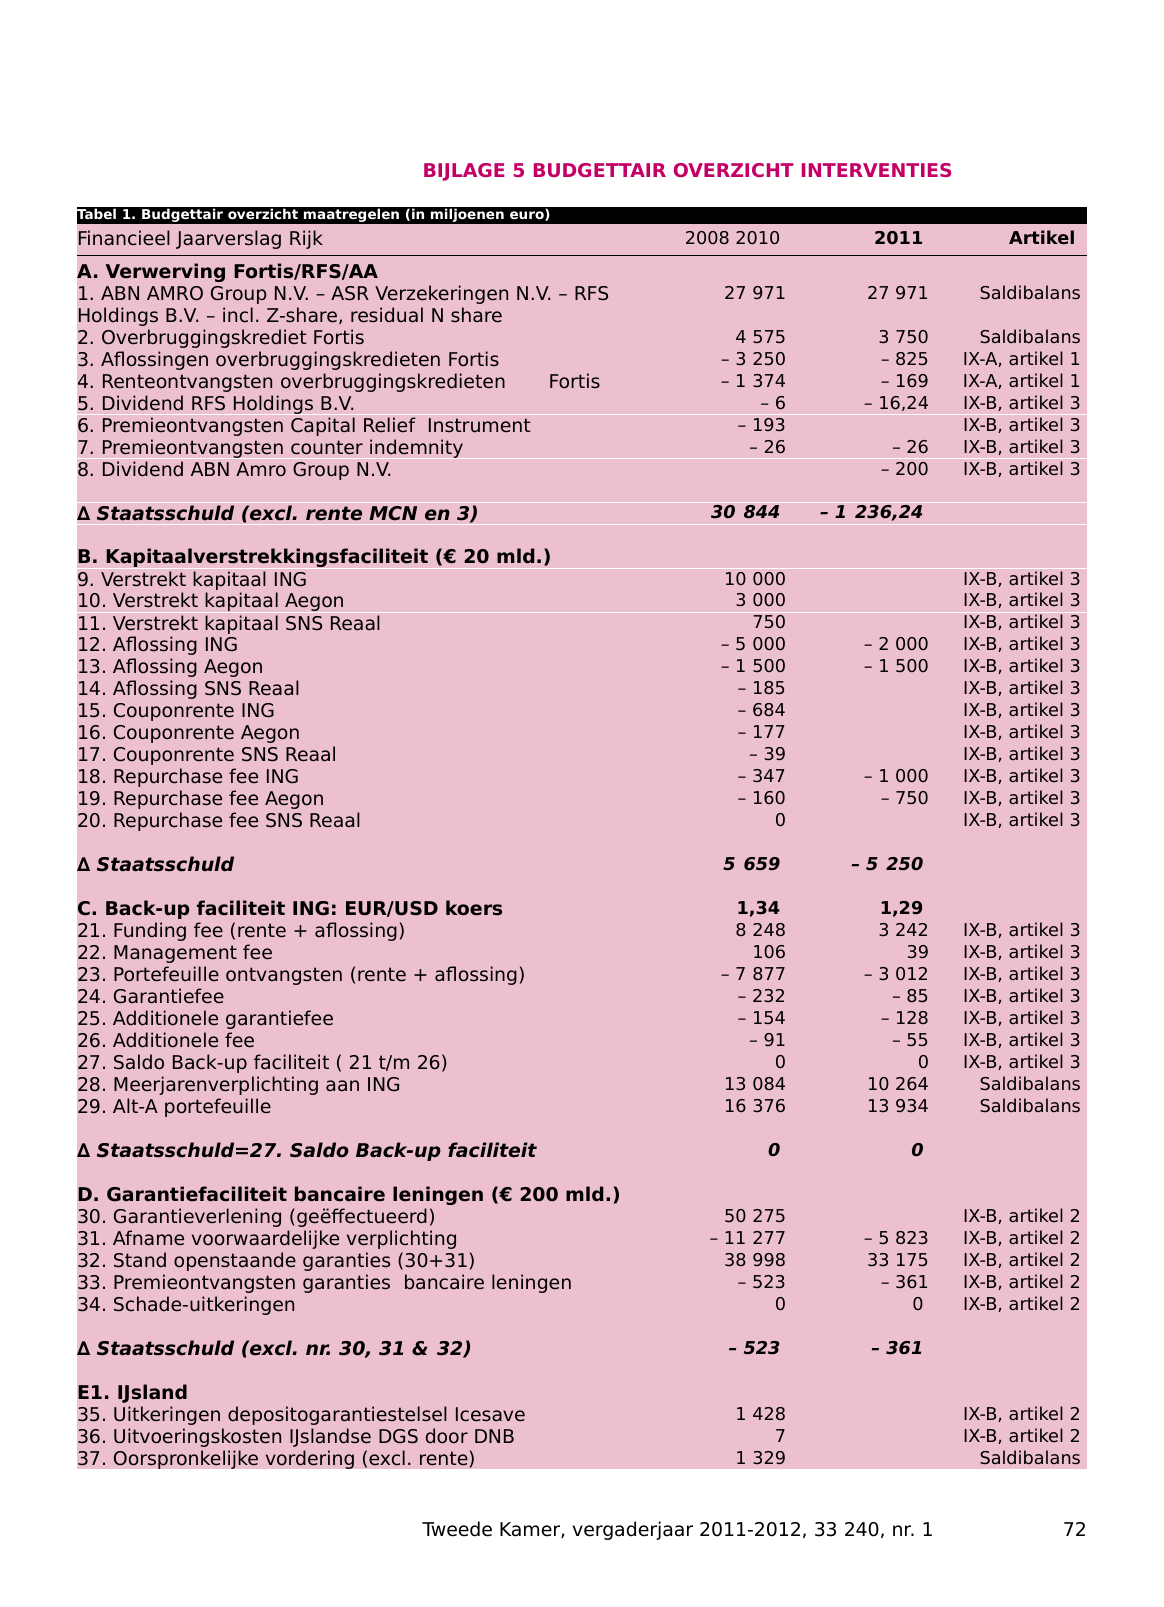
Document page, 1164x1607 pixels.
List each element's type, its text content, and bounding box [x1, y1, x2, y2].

table_cell – 1 000 [792, 766, 935, 788]
table_cell [792, 876, 935, 898]
table_cell 27. Saldo Back-up faciliteit ( 21 t/m 26) [77, 1052, 667, 1074]
table_header Tabel 1. Budgettair overzicht maatregelen (in miljoenen euro) [77, 207, 1087, 223]
table_cell IX-B, artikel 3 [935, 810, 1087, 832]
table_cell 13 934 [792, 1096, 935, 1118]
table_cell 20. Repurchase fee SNS Reaal [77, 810, 667, 832]
table_cell – 11 277 [667, 1228, 792, 1250]
table_cell 10 000 [667, 569, 792, 590]
table_cell [935, 256, 1087, 283]
table_cell 9. Verstrekt kapitaal ING [77, 569, 667, 590]
table_cell IX-B, artikel 3 [935, 788, 1087, 810]
table_cell [667, 1118, 792, 1140]
table_cell 3 242 [792, 920, 935, 942]
table_cell IX-B, artikel 2 [935, 1294, 1087, 1316]
table_cell [77, 1162, 667, 1184]
table_cell [935, 832, 1087, 854]
table_cell [667, 832, 792, 854]
table_cell 1 428 [667, 1404, 792, 1426]
table_cell 0 [792, 1140, 935, 1162]
table_cell 4. Renteontvangsten overbruggingskredieten Fortis [77, 371, 667, 393]
table_cell 1 329 [667, 1448, 792, 1469]
table_cell [935, 503, 1087, 524]
table_cell 8. Dividend ABN Amro Group N.V. [77, 459, 667, 481]
table_cell – 5 000 [667, 634, 792, 656]
table_cell IX-B, artikel 3 [935, 613, 1087, 634]
table_cell 30 844 [667, 503, 792, 524]
table_cell – 7 877 [667, 964, 792, 986]
table_cell IX-B, artikel 2 [935, 1272, 1087, 1294]
table_cell 0 [667, 1140, 792, 1162]
table_cell 2008 2010 [667, 224, 792, 255]
table_cell 8 248 [667, 920, 792, 942]
table_cell IX-B, artikel 3 [935, 1052, 1087, 1074]
table_cell 3 000 [667, 590, 792, 612]
table_cell [667, 1316, 792, 1338]
table_cell [792, 481, 935, 502]
table_cell [792, 810, 935, 832]
table_cell – 200 [792, 459, 935, 481]
table_cell – 6 [667, 393, 792, 414]
table_cell 1,34 [667, 898, 792, 920]
table_cell [935, 525, 1087, 546]
table_cell – 193 [667, 415, 792, 437]
table_cell – 523 [667, 1338, 792, 1360]
table_cell 10 264 [792, 1074, 935, 1096]
table_cell [792, 1184, 935, 1206]
table_cell – 3 012 [792, 964, 935, 986]
table_cell [935, 481, 1087, 502]
table_cell IX-B, artikel 2 [935, 1250, 1087, 1272]
table_cell IX-A, artikel 1 [935, 371, 1087, 393]
table_cell 6. Premieontvangsten Capital Relief Instrument [77, 415, 667, 437]
table_cell [667, 1382, 792, 1404]
table_cell 10. Verstrekt kapitaal Aegon [77, 590, 667, 612]
table_cell 19. Repurchase fee Aegon [77, 788, 667, 810]
table_cell – 232 [667, 986, 792, 1008]
table_cell ∆ Staatsschuld (excl. rente MCN en 3) [77, 503, 667, 524]
table_cell – 169 [792, 371, 935, 393]
table_cell A. Verwerving Fortis/RFS/AA [77, 256, 667, 283]
table_cell IX-B, artikel 2 [935, 1206, 1087, 1228]
table_cell 35. Uitkeringen depositogarantiestelsel Icesave [77, 1404, 667, 1426]
table_cell 2011 [792, 224, 935, 255]
table_cell – 26 [792, 437, 935, 458]
table_cell – 39 [667, 744, 792, 766]
table_cell 29. Alt-A portefeuille [77, 1096, 667, 1118]
table_cell – 1 500 [667, 656, 792, 678]
table_cell [792, 1118, 935, 1140]
table_cell 2. Overbruggingskrediet Fortis [77, 327, 667, 349]
table_cell 17. Couponrente SNS Reaal [77, 744, 667, 766]
table_cell 0 [667, 1052, 792, 1074]
table_cell [77, 1316, 667, 1338]
table_cell [792, 1360, 935, 1382]
table_cell 106 [667, 942, 792, 964]
table_cell – 91 [667, 1030, 792, 1052]
table_cell [792, 1382, 935, 1404]
table_cell [792, 546, 935, 568]
table_cell [792, 590, 935, 612]
table_cell IX-B, artikel 3 [935, 656, 1087, 678]
table_cell [935, 1184, 1087, 1206]
table_cell [792, 744, 935, 766]
table_cell [792, 256, 935, 283]
table_cell – 825 [792, 349, 935, 371]
table_cell [935, 876, 1087, 898]
table_cell 0 [792, 1294, 935, 1316]
table_cell 23. Portefeuille ontvangsten (rente + aflossing) [77, 964, 667, 986]
table_cell IX-B, artikel 3 [935, 678, 1087, 700]
table_cell 11. Verstrekt kapitaal SNS Reaal [77, 613, 667, 634]
table_cell 7 [667, 1426, 792, 1448]
table_cell ∆ Staatsschuld=27. Saldo Back-up faciliteit [77, 1140, 667, 1162]
table_cell IX-B, artikel 3 [935, 415, 1087, 437]
table_cell 13 084 [667, 1074, 792, 1096]
table_cell 24. Garantiefee [77, 986, 667, 1008]
table_cell IX-B, artikel 3 [935, 634, 1087, 656]
table_cell 39 [792, 942, 935, 964]
table_cell – 128 [792, 1008, 935, 1030]
table_cell – 185 [667, 678, 792, 700]
table_cell 34. Schade-uitkeringen [77, 1294, 667, 1316]
table_cell 14. Aflossing SNS Reaal [77, 678, 667, 700]
table_cell 30. Garantieverlening (geëffectueerd) [77, 1206, 667, 1228]
table_cell 36. Uitvoeringskosten IJslandse DGS door DNB [77, 1426, 667, 1448]
table_cell IX-B, artikel 3 [935, 1008, 1087, 1030]
table_cell Saldibalans [935, 283, 1087, 327]
table_cell [935, 1338, 1087, 1360]
table_cell [935, 1316, 1087, 1338]
table_cell [77, 876, 667, 898]
table_cell [792, 832, 935, 854]
table_cell 32. Stand openstaande garanties (30+31) [77, 1250, 667, 1272]
table_cell Saldibalans [935, 327, 1087, 349]
table_cell 13. Aflossing Aegon [77, 656, 667, 678]
table_cell [935, 854, 1087, 876]
table_cell 38 998 [667, 1250, 792, 1272]
subtitle BIJLAGE 5 BUDGETTAIR OVERZICHT INTERVENTIES [422, 160, 1087, 182]
table_cell IX-B, artikel 3 [935, 393, 1087, 414]
table_cell [792, 613, 935, 634]
table_cell 0 [792, 1052, 935, 1074]
table_cell 26. Additionele fee [77, 1030, 667, 1052]
table_cell IX-B, artikel 3 [935, 722, 1087, 744]
table_cell [792, 700, 935, 722]
table_cell IX-B, artikel 3 [935, 920, 1087, 942]
table_cell [77, 1360, 667, 1382]
table_cell Financieel Jaarverslag Rijk [77, 224, 667, 255]
table_cell 7. Premieontvangsten counter indemnity [77, 437, 667, 458]
table_cell 27 971 [792, 283, 935, 327]
table_cell IX-B, artikel 3 [935, 766, 1087, 788]
table_cell 5. Dividend RFS Holdings B.V. [77, 393, 667, 414]
table_cell [77, 525, 667, 546]
table_cell [667, 546, 792, 568]
table_cell 0 [667, 1294, 792, 1316]
table_cell – 750 [792, 788, 935, 810]
table_cell [792, 678, 935, 700]
table_cell E1. IJsland [77, 1382, 667, 1404]
table_cell [667, 1184, 792, 1206]
table_cell [792, 525, 935, 546]
table_cell 15. Couponrente ING [77, 700, 667, 722]
table_cell [935, 898, 1087, 920]
table_cell – 177 [667, 722, 792, 744]
table_cell [792, 415, 935, 437]
table_cell IX-B, artikel 3 [935, 590, 1087, 612]
table_cell IX-B, artikel 3 [935, 986, 1087, 1008]
table_cell Artikel [935, 224, 1087, 255]
table_cell IX-B, artikel 3 [935, 700, 1087, 722]
table_cell 18. Repurchase fee ING [77, 766, 667, 788]
table_cell 0 [667, 810, 792, 832]
table_cell – 3 250 [667, 349, 792, 371]
table_cell [935, 546, 1087, 568]
table_cell – 1 500 [792, 656, 935, 678]
table_cell [77, 1118, 667, 1140]
table_cell [935, 1118, 1087, 1140]
table_cell IX-B, artikel 3 [935, 964, 1087, 986]
table_cell [792, 1448, 935, 1469]
table_cell – 361 [792, 1272, 935, 1294]
table_cell 1. ABN AMRO Group N.V. – ASR Verzekeringen N.V. – RFS Holdings B.V. – incl. Z-share, residual N share [77, 283, 667, 327]
table_cell – 523 [667, 1272, 792, 1294]
table_cell [667, 459, 792, 481]
table_cell 5 659 [667, 854, 792, 876]
table_cell [792, 1426, 935, 1448]
table_cell – 5 250 [792, 854, 935, 876]
table_cell 28. Meerjarenverplichting aan ING [77, 1074, 667, 1096]
table_cell IX-B, artikel 3 [935, 744, 1087, 766]
table_cell [792, 1162, 935, 1184]
table_cell 22. Management fee [77, 942, 667, 964]
table_cell [792, 1404, 935, 1426]
table_cell – 347 [667, 766, 792, 788]
table_cell [667, 876, 792, 898]
table_cell 33 175 [792, 1250, 935, 1272]
table_cell IX-B, artikel 3 [935, 437, 1087, 458]
table_cell – 2 000 [792, 634, 935, 656]
table_cell 16 376 [667, 1096, 792, 1118]
table_cell Saldibalans [935, 1074, 1087, 1096]
table_cell – 684 [667, 700, 792, 722]
table_cell IX-B, artikel 3 [935, 569, 1087, 590]
table_cell 27 971 [667, 283, 792, 327]
table_cell IX-B, artikel 2 [935, 1426, 1087, 1448]
table_cell 50 275 [667, 1206, 792, 1228]
table_cell 16. Couponrente Aegon [77, 722, 667, 744]
table_cell Saldibalans [935, 1096, 1087, 1118]
table_cell [667, 1360, 792, 1382]
table_cell – 160 [667, 788, 792, 810]
table_cell IX-B, artikel 3 [935, 942, 1087, 964]
table_cell [77, 832, 667, 854]
table_cell – 16,24 [792, 393, 935, 414]
table_cell [667, 525, 792, 546]
table_cell [667, 481, 792, 502]
table_cell 1,29 [792, 898, 935, 920]
table_cell 4 575 [667, 327, 792, 349]
table_cell [935, 1140, 1087, 1162]
table_cell B. Kapitaalverstrekkingsfaciliteit (€ 20 mld.) [77, 546, 667, 568]
table_cell 31. Afname voorwaardelijke verplichting [77, 1228, 667, 1250]
table_cell IX-B, artikel 3 [935, 459, 1087, 481]
table_cell 750 [667, 613, 792, 634]
table_cell 25. Additionele garantiefee [77, 1008, 667, 1030]
table_cell IX-A, artikel 1 [935, 349, 1087, 371]
table_cell – 1 236,24 [792, 503, 935, 524]
table_cell 3. Aflossingen overbruggingskredieten Fortis [77, 349, 667, 371]
table_cell – 55 [792, 1030, 935, 1052]
table_cell C. Back-up faciliteit ING: EUR/USD koers [77, 898, 667, 920]
table_cell [792, 1316, 935, 1338]
table_cell Saldibalans [935, 1448, 1087, 1469]
table_cell [935, 1382, 1087, 1404]
table_cell – 1 374 [667, 371, 792, 393]
table_cell IX-B, artikel 2 [935, 1404, 1087, 1426]
table_cell [77, 481, 667, 502]
table_cell D. Garantiefaciliteit bancaire leningen (€ 200 mld.) [77, 1184, 667, 1206]
table_cell ∆ Staatsschuld (excl. nr. 30, 31 & 32) [77, 1338, 667, 1360]
table_cell – 85 [792, 986, 935, 1008]
table_cell – 5 823 [792, 1228, 935, 1250]
table_cell [935, 1162, 1087, 1184]
table_cell [792, 569, 935, 590]
table_cell ∆ Staatsschuld [77, 854, 667, 876]
table_cell 3 750 [792, 327, 935, 349]
table_cell [792, 722, 935, 744]
table_cell – 26 [667, 437, 792, 458]
table_cell 37. Oorspronkelijke vordering (excl. rente) [77, 1448, 667, 1469]
table_cell IX-B, artikel 2 [935, 1228, 1087, 1250]
table_cell 21. Funding fee (rente + aflossing) [77, 920, 667, 942]
table_cell 33. Premieontvangsten garanties bancaire leningen [77, 1272, 667, 1294]
table_cell [935, 1360, 1087, 1382]
table_cell [792, 1206, 935, 1228]
table_cell 12. Aflossing ING [77, 634, 667, 656]
table_cell IX-B, artikel 3 [935, 1030, 1087, 1052]
table_cell – 154 [667, 1008, 792, 1030]
table_cell [667, 1162, 792, 1184]
table_cell [667, 256, 792, 283]
table_cell – 361 [792, 1338, 935, 1360]
